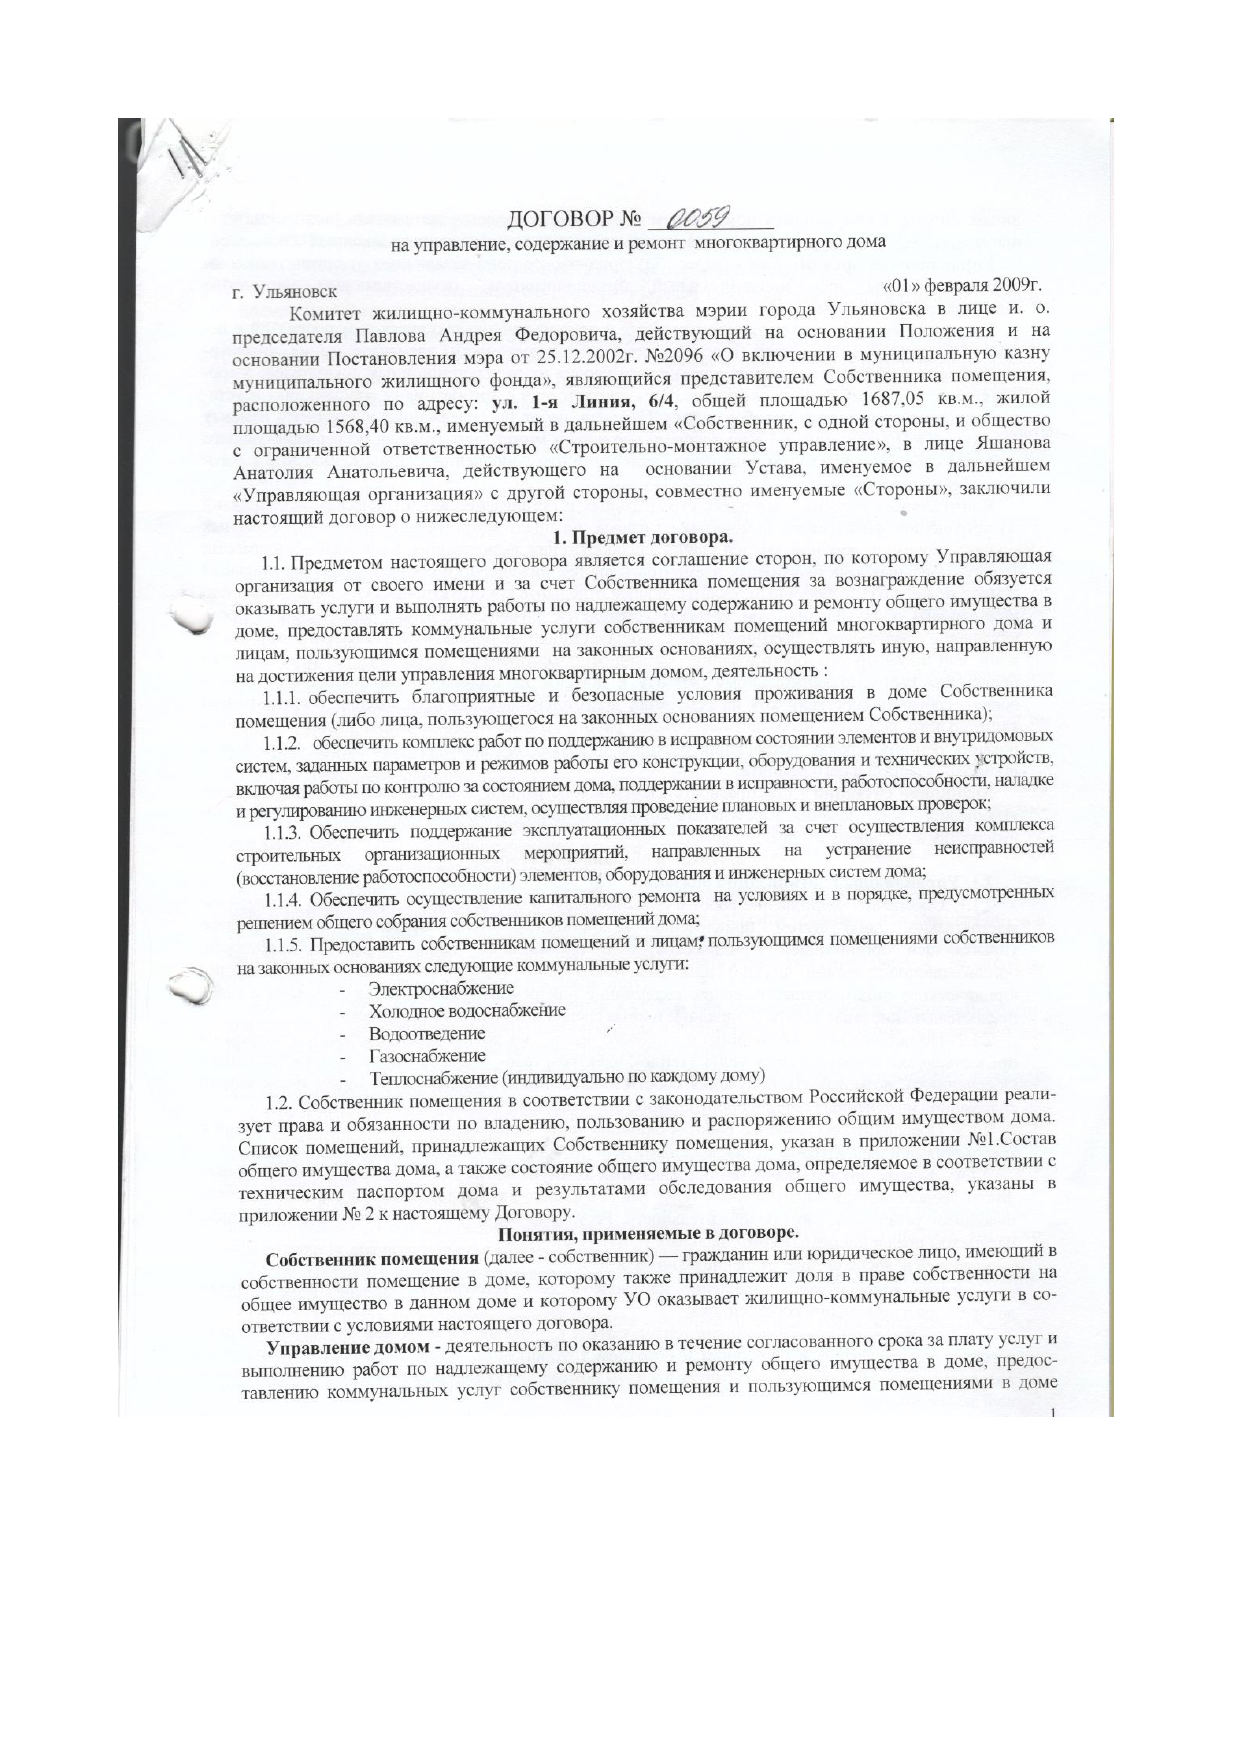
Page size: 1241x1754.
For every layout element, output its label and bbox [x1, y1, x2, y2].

picture [118, 118, 1123, 1417]
